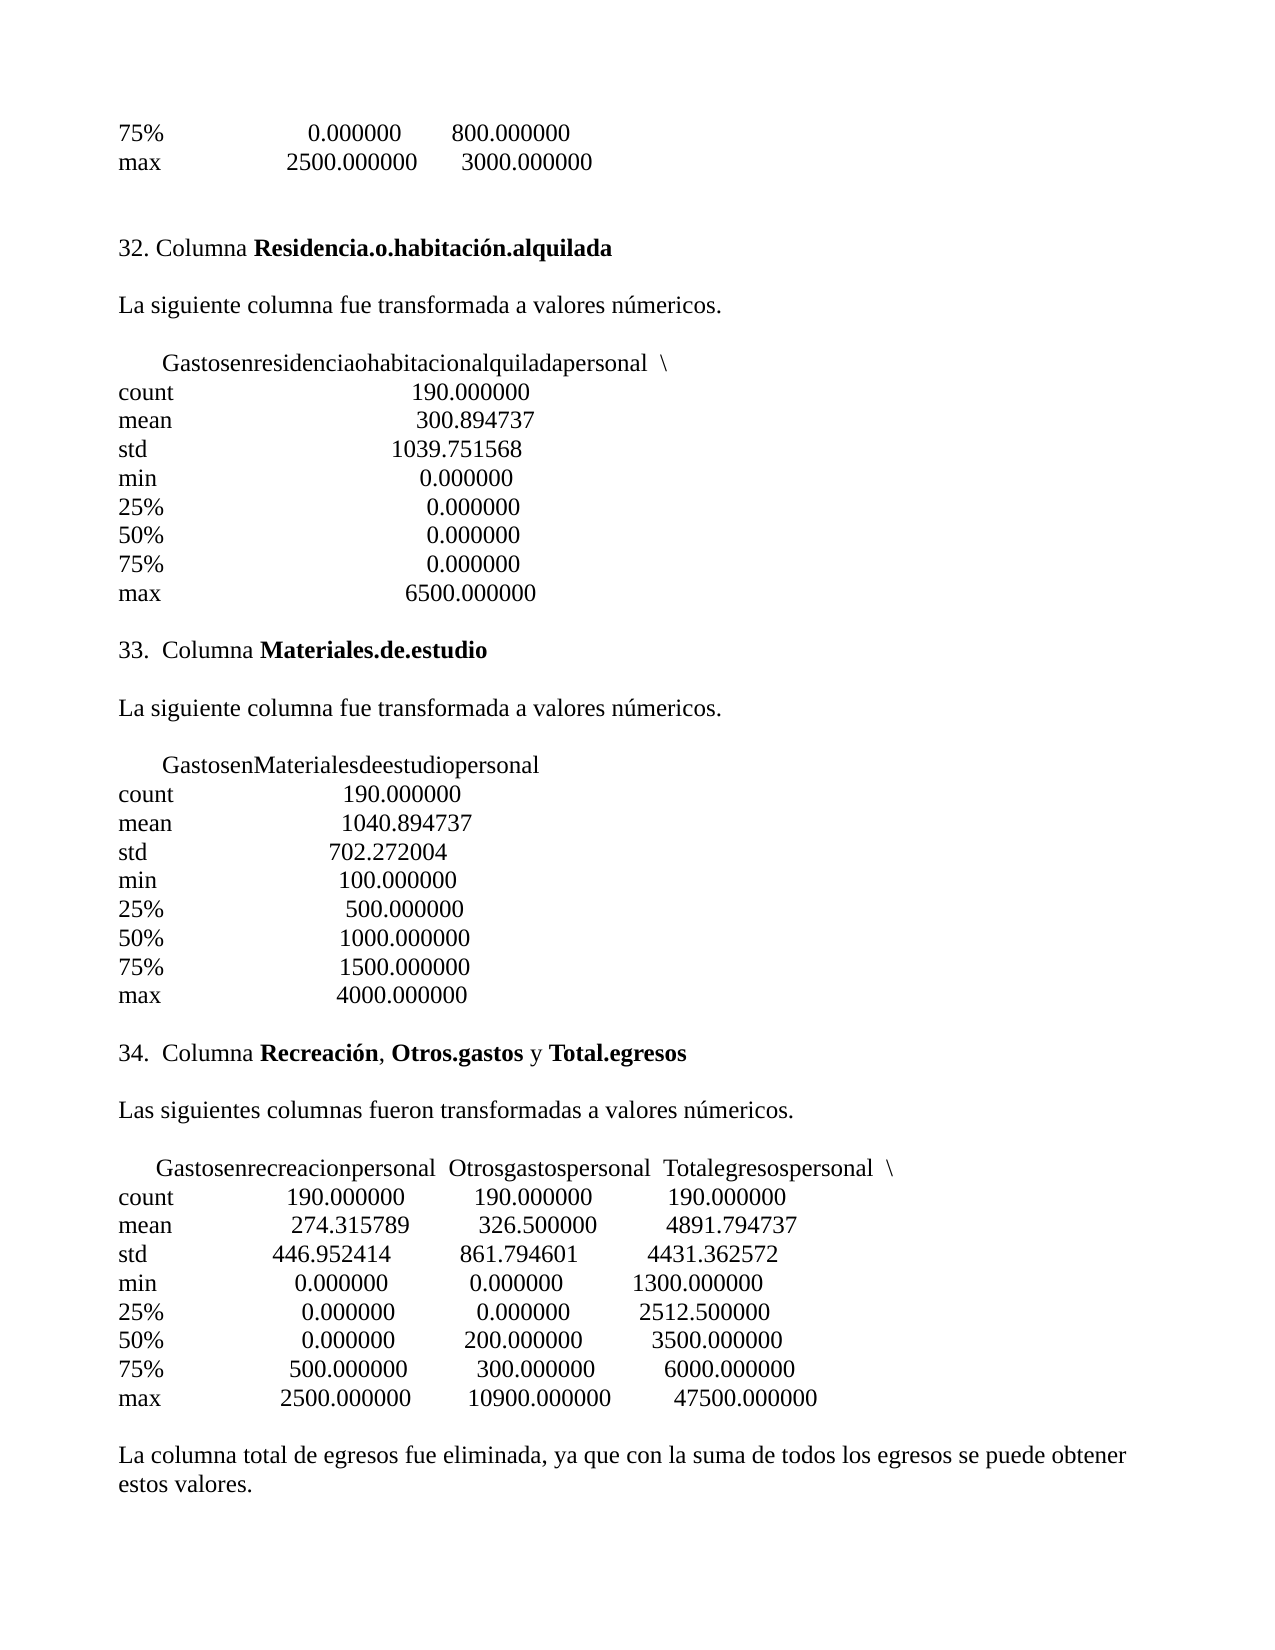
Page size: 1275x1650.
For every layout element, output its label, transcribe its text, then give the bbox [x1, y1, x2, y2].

text min 0.000000 [118, 463, 1157, 492]
text count 190.000000 [118, 377, 1157, 406]
text 32. Columna Residencia.o.habitación.alquilada [118, 233, 1157, 262]
text Gastosenresidenciaohabitacionalquiladapersonal \ [118, 348, 1157, 377]
text 75% 0.000000 [118, 549, 1157, 578]
text Las siguientes columnas fueron transformadas a valores númericos. [118, 1096, 1157, 1124]
text 50% 1000.000000 [118, 923, 1157, 952]
text std 1039.751568 [118, 434, 1157, 463]
text 50% 0.000000 200.000000 3500.000000 [118, 1326, 1157, 1354]
text La siguiente columna fue transformada a valores númericos. [118, 291, 1157, 319]
text max 2500.000000 10900.000000 47500.000000 [118, 1383, 1157, 1412]
text count 190.000000 [118, 779, 1157, 808]
text max 4000.000000 [118, 981, 1157, 1009]
text 75% 500.000000 300.000000 6000.000000 [118, 1354, 1157, 1383]
text mean 300.894737 [118, 406, 1157, 434]
text Gastosenrecreacionpersonal Otrosgastospersonal Totalegresospersonal \ [118, 1153, 1157, 1182]
text La siguiente columna fue transformada a valores númericos. [118, 693, 1157, 722]
text min 0.000000 0.000000 1300.000000 [118, 1268, 1157, 1297]
text GastosenMaterialesdeestudiopersonal [118, 751, 1157, 779]
text mean 274.315789 326.500000 4891.794737 [118, 1211, 1157, 1239]
text 25% 0.000000 [118, 492, 1157, 521]
text mean 1040.894737 [118, 808, 1157, 837]
text std 446.952414 861.794601 4431.362572 [118, 1239, 1157, 1268]
text max 6500.000000 [118, 578, 1157, 607]
text min 100.000000 [118, 866, 1157, 894]
text count 190.000000 190.000000 190.000000 [118, 1182, 1157, 1211]
text 34. Columna Recreación, Otros.gastos y Total.egresos [118, 1038, 1157, 1067]
text 50% 0.000000 [118, 521, 1157, 549]
text 33. Columna Materiales.de.estudio [118, 636, 1157, 664]
text std 702.272004 [118, 837, 1157, 866]
text max 2500.000000 3000.000000 [118, 147, 1157, 176]
text 75% 1500.000000 [118, 952, 1157, 981]
text 75% 0.000000 800.000000 [118, 118, 1157, 147]
text 25% 500.000000 [118, 894, 1157, 923]
text La columna total de egresos fue eliminada, ya que con la suma de todos los egresos se puede obtener estos valores. [118, 1441, 1157, 1498]
text 25% 0.000000 0.000000 2512.500000 [118, 1297, 1157, 1326]
